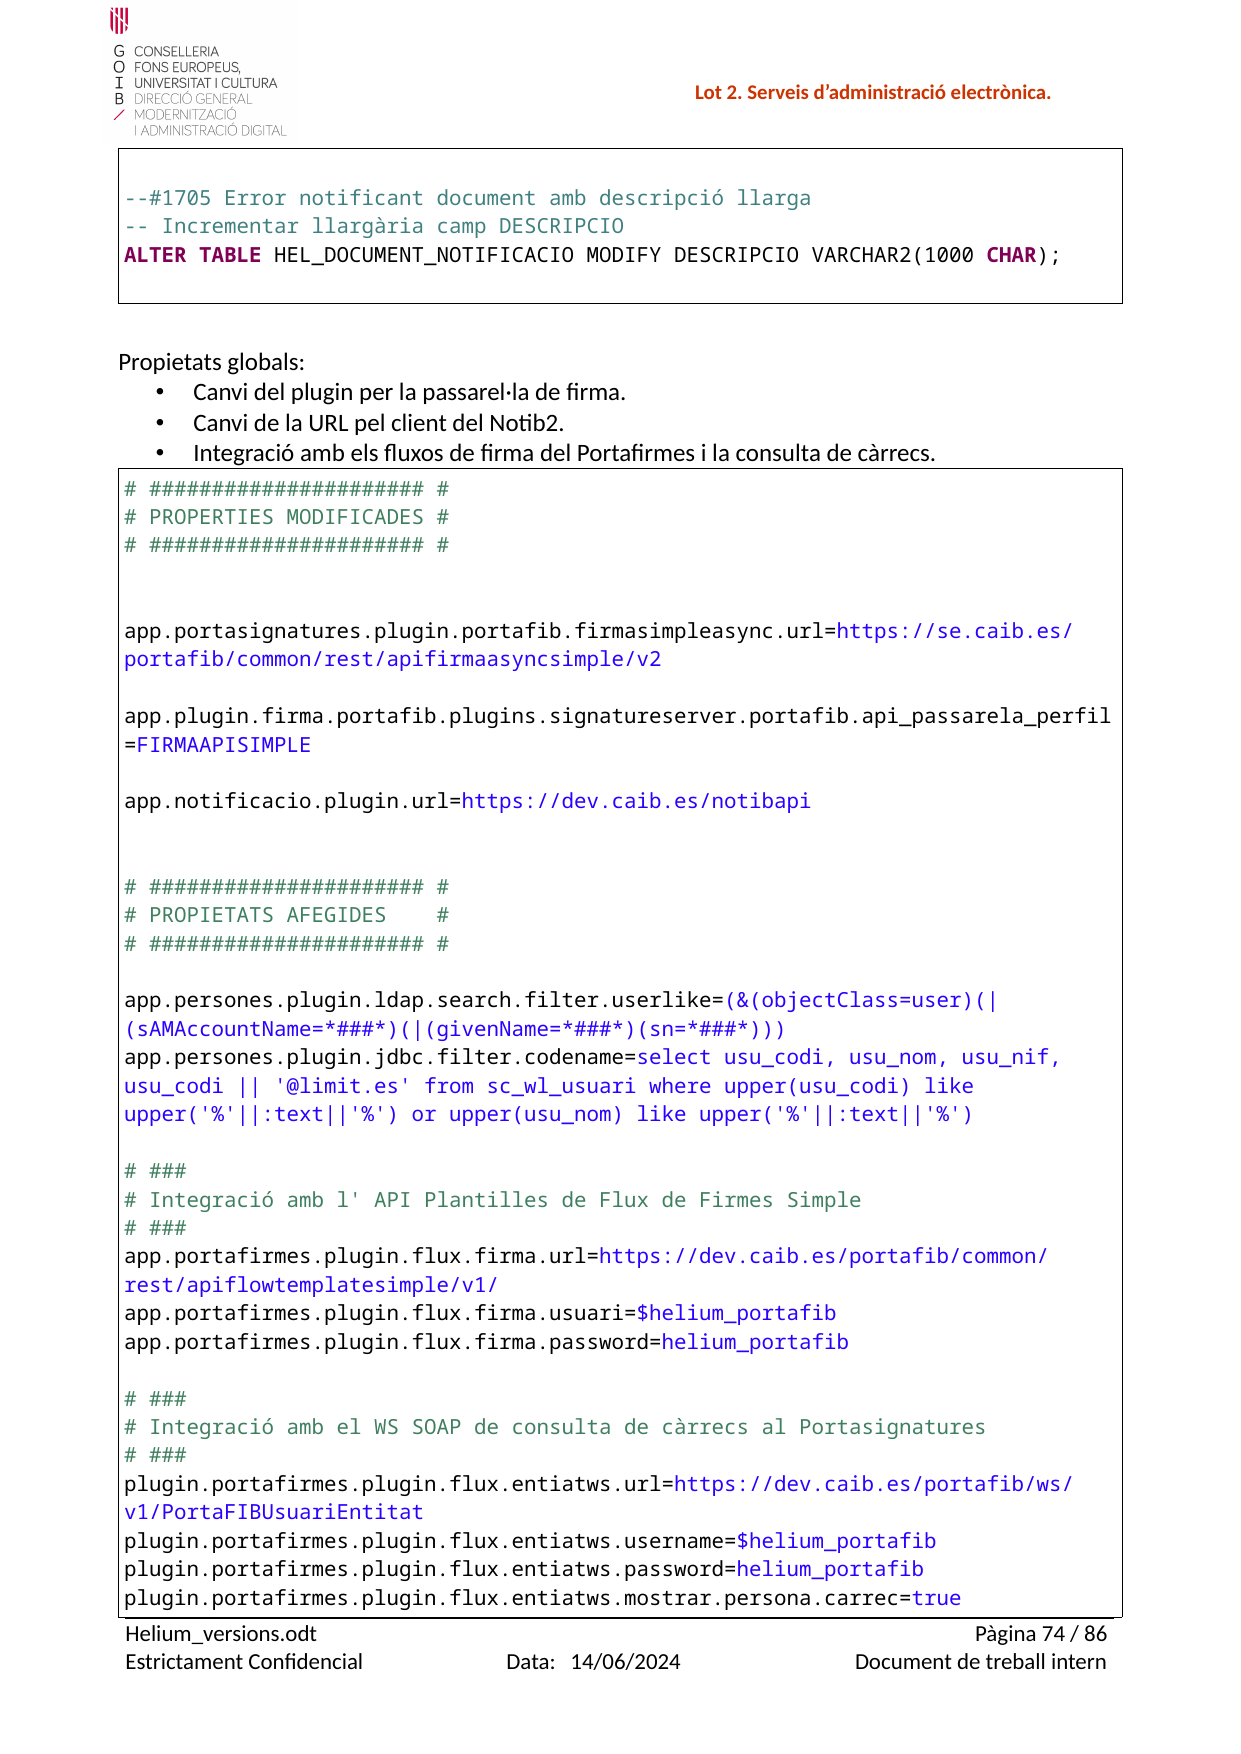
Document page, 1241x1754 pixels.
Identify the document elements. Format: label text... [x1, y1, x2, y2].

list Canvi del plugin per la passarel·la de firma. [156, 376, 1122, 407]
list Canvi de la URL pel client del Notib2. [156, 407, 1122, 437]
text Propietats globals: [118, 346, 1122, 376]
table_header # ###################### # # PROPERTIES MODIFICADES # # ###################### # app.portasignatures.plugin.portafib.firmasimpleasync.url=https://se.caib.es/portafib/common/rest/apifirmaasyncsimple/v2 app.plugin.firma.portafib.plugins.signatureserver.portafib.api_passarela_perfil=FIRMAAPISIMPLE app.notificacio.plugin.url=https://dev.caib.es/notibapi # ###################### # # PROPIETATS AFEGIDES # # ###################### # app.persones.plugin.ldap.search.filter.userlike=(&(objectClass=user)(|(sAMAccountName=*###*)(|(givenName=*###*)(sn=*###*))) app.persones.plugin.jdbc.filter.codename=select usu_codi, usu_nom, usu_nif, usu_codi || '@limit.es' from sc_wl_usuari where upper(usu_codi) like upper('%'||:text||'%') or upper(usu_nom) like upper('%'||:text||'%') # ### # Integració amb l' API Plantilles de Flux de Firmes Simple # ### app.portafirmes.plugin.flux.firma.url=https://dev.caib.es/portafib/common/rest/apiflowtemplatesimple/v1/ app.portafirmes.plugin.flux.firma.usuari=$helium_portafib app.portafirmes.plugin.flux.firma.password=helium_portafib # ### # Integració amb el WS SOAP de consulta de càrrecs al Portasignatures # ### plugin.portafirmes.plugin.flux.entiatws.url=https://dev.caib.es/portafib/ws/v1/PortaFIBUsuariEntitat plugin.portafirmes.plugin.flux.entiatws.username=$helium_portafib plugin.portafirmes.plugin.flux.entiatws.password=helium_portafib plugin.portafirmes.plugin.flux.entiatws.mostrar.persona.carrec=true [119, 469, 1122, 1617]
picture [100, 0, 297, 144]
table_header --#1705 Error notificant document amb descripció llarga -- Incrementar llargària camp DESCRIPCIO ALTER TABLE HEL_DOCUMENT_NOTIFICACIO MODIFY DESCRIPCIO VARCHAR2(1000 CHAR); [119, 149, 1122, 302]
list Integració amb els fluxos de firma del Portafirmes i la consulta de càrrecs. [156, 437, 1122, 468]
